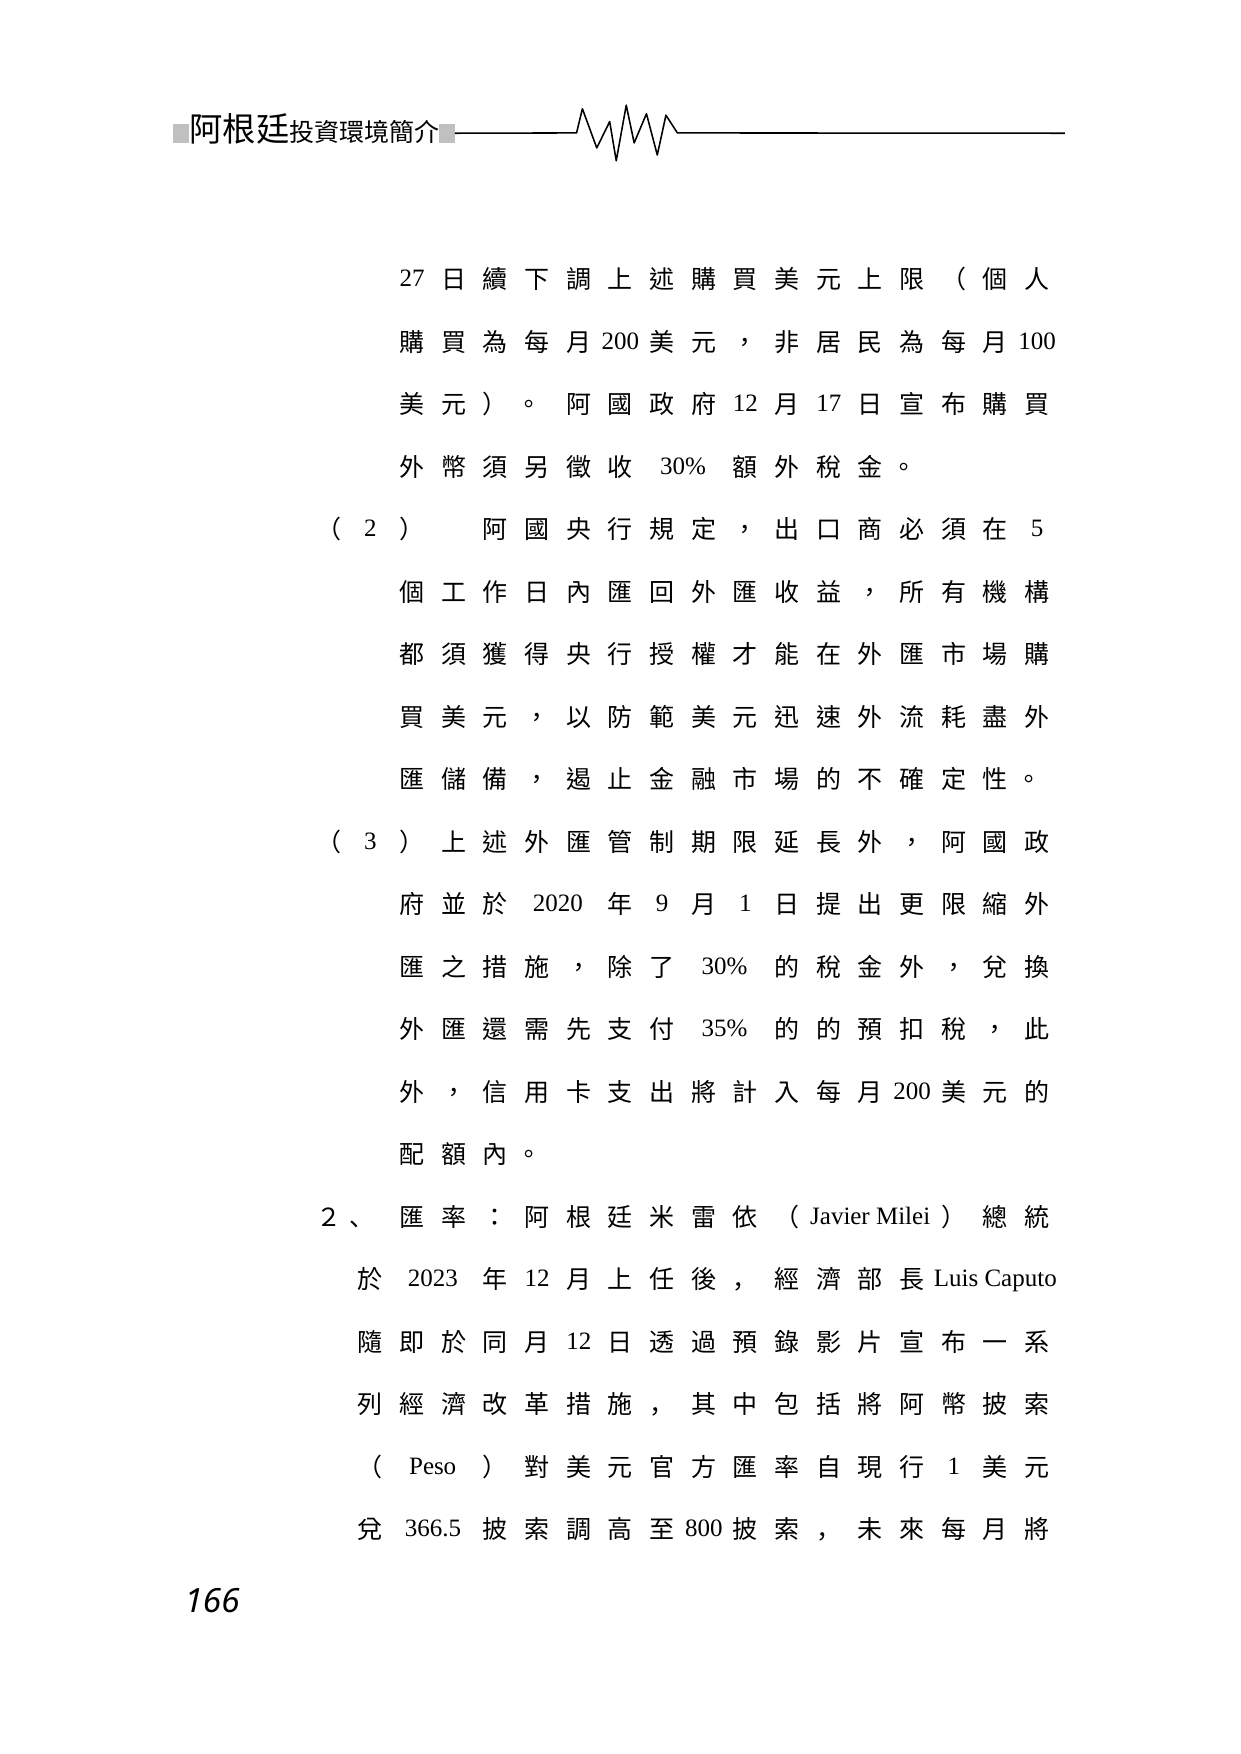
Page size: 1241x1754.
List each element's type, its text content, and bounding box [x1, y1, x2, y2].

text （3）上述外匯管制期限延長外，阿國政府並於2020年9月1日提出更限縮外匯之措施，除了30%的稅金外，兌換外匯還需先支付35%的的預扣稅，此外，信用卡支出將計入每月200美元的配額內。 [306, 799, 1058, 1174]
text （2） 阿國央行規定，出口商必須在5個工作日內匯回外匯收益，所有機構都須獲得央行授權才能在外匯市場購買美元，以防範美元迅速外流耗盡外匯儲備，遏止金融市場的不確定性。 [306, 486, 1058, 799]
text ２、匯率：阿根廷米雷依（Javier Milei）總統於2023年12月上任後，經濟部長Luis Caputo隨即於同月12日透過預錄影片宣布一系列經濟改革措施，其中包括將阿幣披索（Peso）對美元官方匯率自現行1美元兌366.5披索調高至800披索，未來每月將 [281, 1174, 1058, 1549]
text 27日續下調上述購買美元上限（個人購買為每月200美元，非居民為每月100美元）。阿國政府12月17日宣布購買外幣須另徵收30%額外稅金。 [306, 236, 1058, 486]
